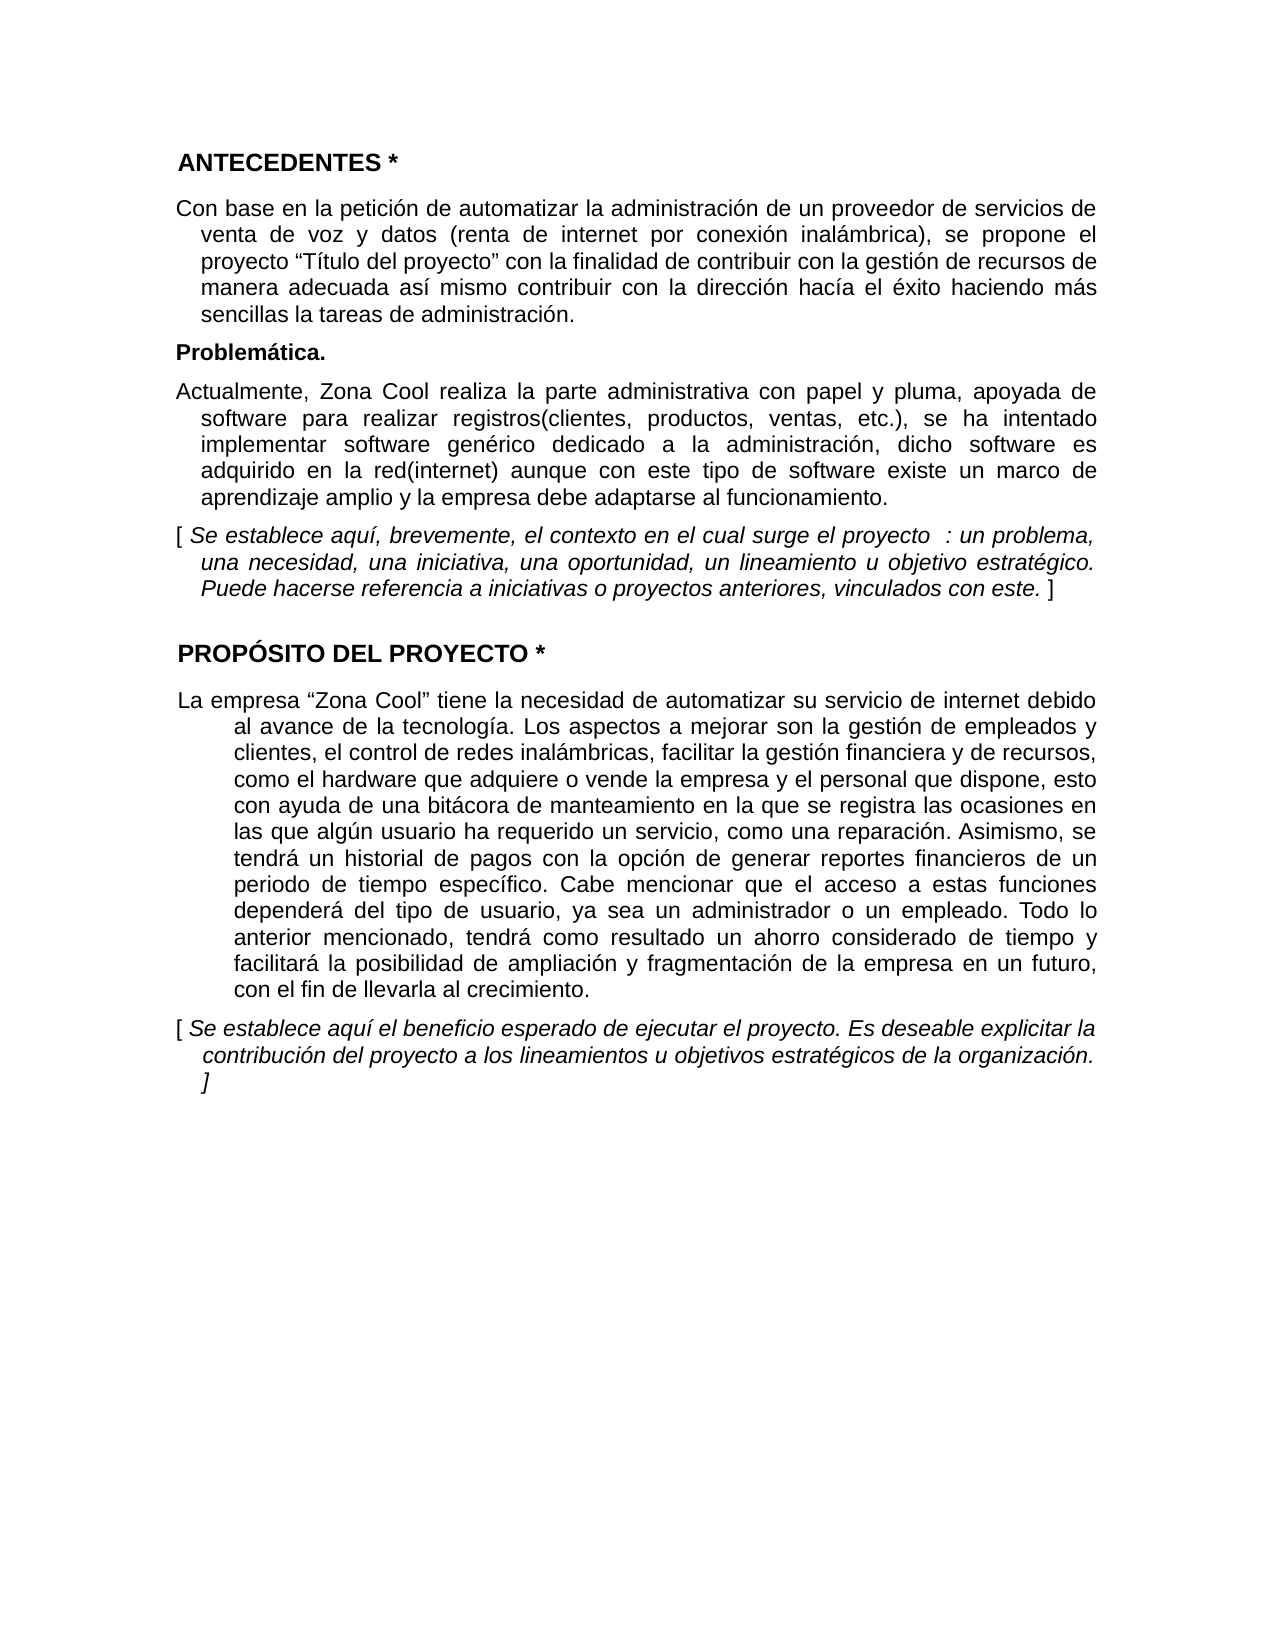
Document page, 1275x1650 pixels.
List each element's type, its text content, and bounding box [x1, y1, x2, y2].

text Actualmente, Zona Cool realiza la parte administrativa con papel y pluma, apoyada de software para realizar registros(clientes, productos, ventas, etc.), se ha intentado implementar software genérico dedicado a la administración, dicho software es adquirido en la red(internet) aunque con este tipo de software existe un marco de aprendizaje amplio y la empresa debe adaptarse al funcionamiento. [176, 378, 1098, 510]
text [ Se establece aquí, brevemente, el contexto en el cual surge el proyecto : un problema, una necesidad, una iniciativa, una oportunidad, un lineamiento u objetivo estratégico. Puede hacerse referencia a iniciativas o proyectos anteriores, vinculados con este. ] [176, 522, 1098, 602]
text Problemática. [176, 339, 1098, 366]
text Con base en la petición de automatizar la administración de un proveedor de servicios de venta de voz y datos (renta de internet por conexión inalámbrica), se propone el proyecto “Título del proyecto” con la finalidad de contribuir con la gestión de recursos de manera adecuada así mismo contribuir con la dirección hacía el éxito haciendo más sencillas la tareas de administración. [176, 195, 1098, 327]
text [ Se establece aquí el beneficio esperado de ejecutar el proyecto. Es deseable explicitar la contribución del proyecto a los lineamientos u objetivos estratégicos de la organización. ] [176, 1015, 1098, 1094]
text La empresa “Zona Cool” tiene la necesidad de automatizar su servicio de internet debido al avance de la tecnología. Los aspectos a mejorar son la gestión de empleados y clientes, el control de redes inalámbricas, facilitar la gestión financiera y de recursos, como el hardware que adquiere o vende la empresa y el personal que dispone, esto con ayuda de una bitácora de manteamiento en la que se registra las ocasiones en las que algún usuario ha requerido un servicio, como una reparación. Asimismo, se tendrá un historial de pagos con la opción de generar reportes financieros de un periodo de tiempo específico. Cabe mencionar que el acceso a estas funciones dependerá del tipo de usuario, ya sea un administrador o un empleado. Todo lo anterior mencionado, tendrá como resultado un ahorro considerado de tiempo y facilitará la posibilidad de ampliación y fragmentación de la empresa en un futuro, con el fin de llevarla al crecimiento. [177, 687, 1098, 1003]
subtitle ANTECEDENTES * [177, 148, 1098, 176]
subtitle PROPÓSITO DEL PROYECTO * [177, 639, 1098, 668]
